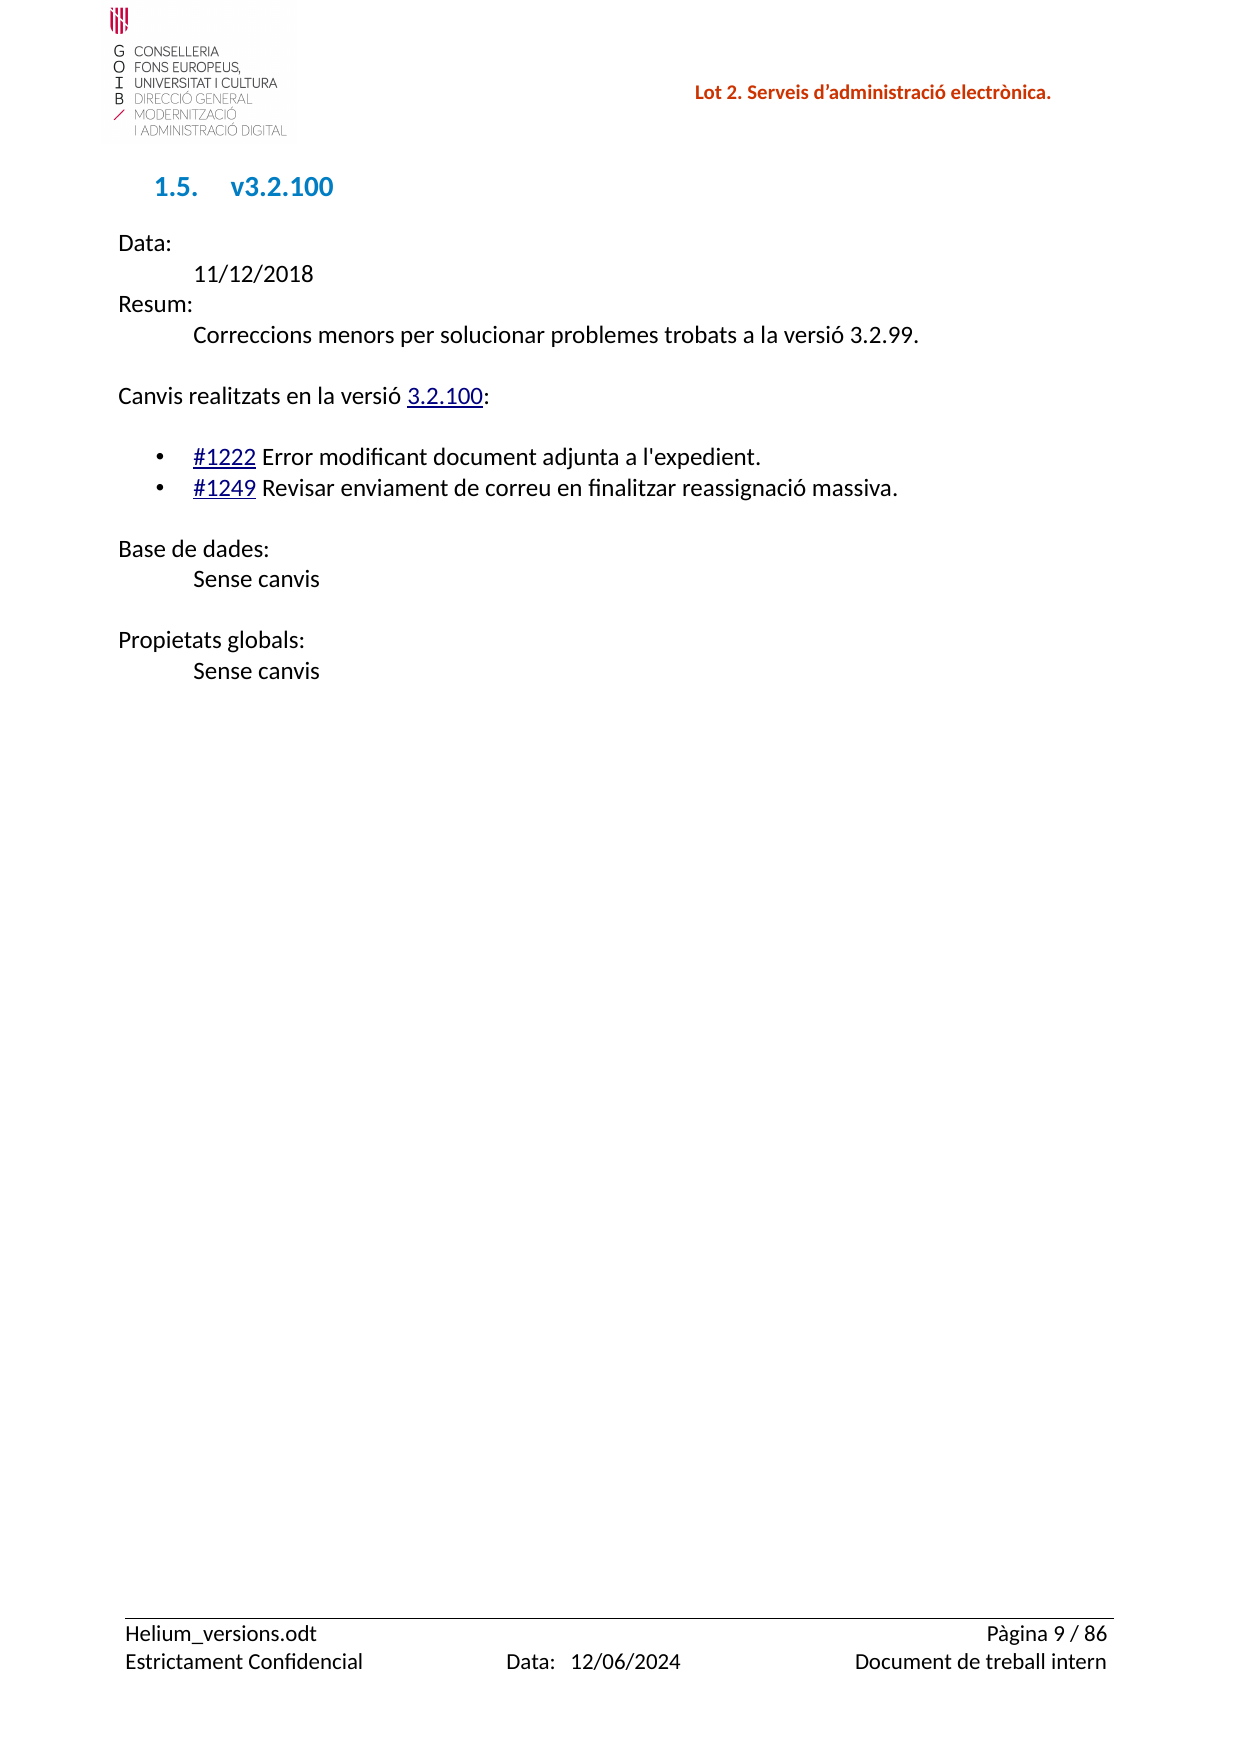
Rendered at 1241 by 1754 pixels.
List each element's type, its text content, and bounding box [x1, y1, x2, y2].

text Data: [118, 228, 1122, 258]
list #1249 Revisar enviament de correu en finalitzar reassignació massiva. [156, 472, 1122, 502]
text Sense canvis [118, 563, 1122, 594]
list #1222 Error modificant document adjunta a l'expedient. [156, 441, 1122, 472]
text Propietats globals: [118, 624, 1122, 655]
picture [100, 0, 297, 144]
text Resum: [118, 289, 1122, 319]
text Canvis realitzats en la versió 3.2.100: [118, 380, 1122, 411]
subtitle v3.2.100 [153, 168, 1122, 204]
text 11/12/2018 [118, 258, 1122, 289]
text Sense canvis [118, 655, 1122, 685]
text Correccions menors per solucionar problemes trobats a la versió 3.2.99. [118, 319, 1122, 350]
text Base de dades: [118, 533, 1122, 563]
